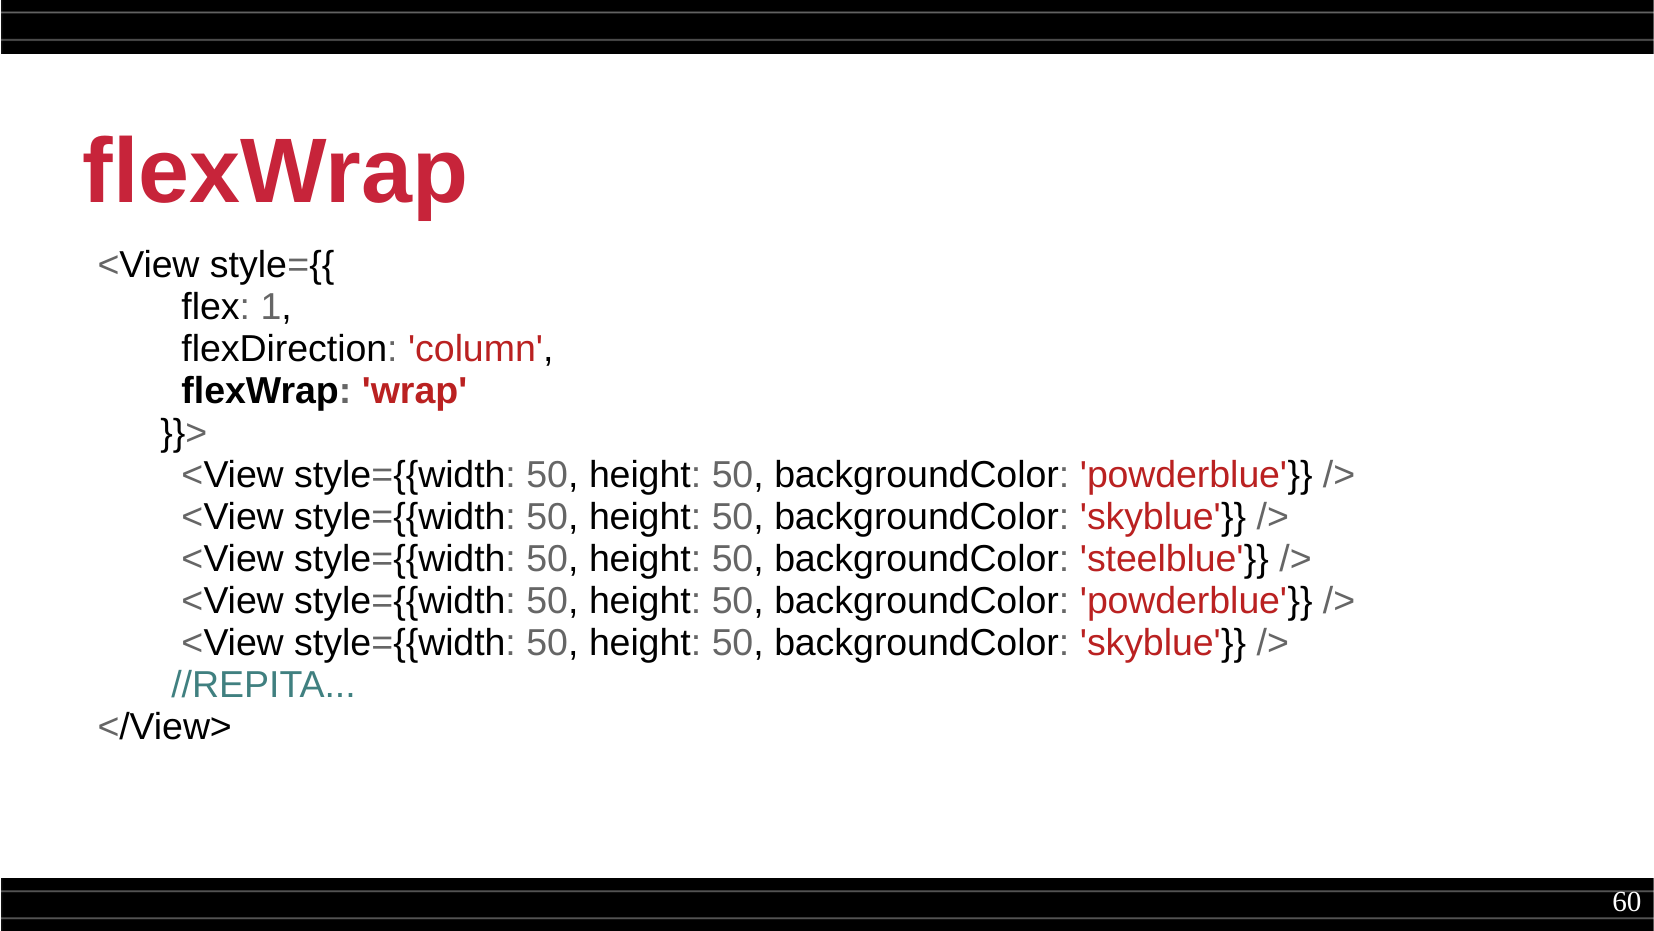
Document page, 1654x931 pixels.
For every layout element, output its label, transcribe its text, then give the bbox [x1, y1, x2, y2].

picture [1, 0, 1654, 54]
picture [1, 878, 1654, 931]
title flexWrap [82, 92, 1571, 249]
text_box <View style={{ flex: 1, flexDirection: 'column', flexWrap: 'wrap' }}> <View style={{width: 50, height: 50, backgroundColor: 'powderblue'}} /> <View style={{width: 50, height: 50, backgroundColor: 'skyblue'}} /> <View style={{width: 50, height: 50, backgroundColor: 'steelblue'}} /> <View style={{width: 50, height: 50, backgroundColor: 'powderblue'}} /> <View style={{width: 50, height: 50, backgroundColor: 'skyblue'}} /> //REPITA... </View> [82, 236, 1453, 755]
